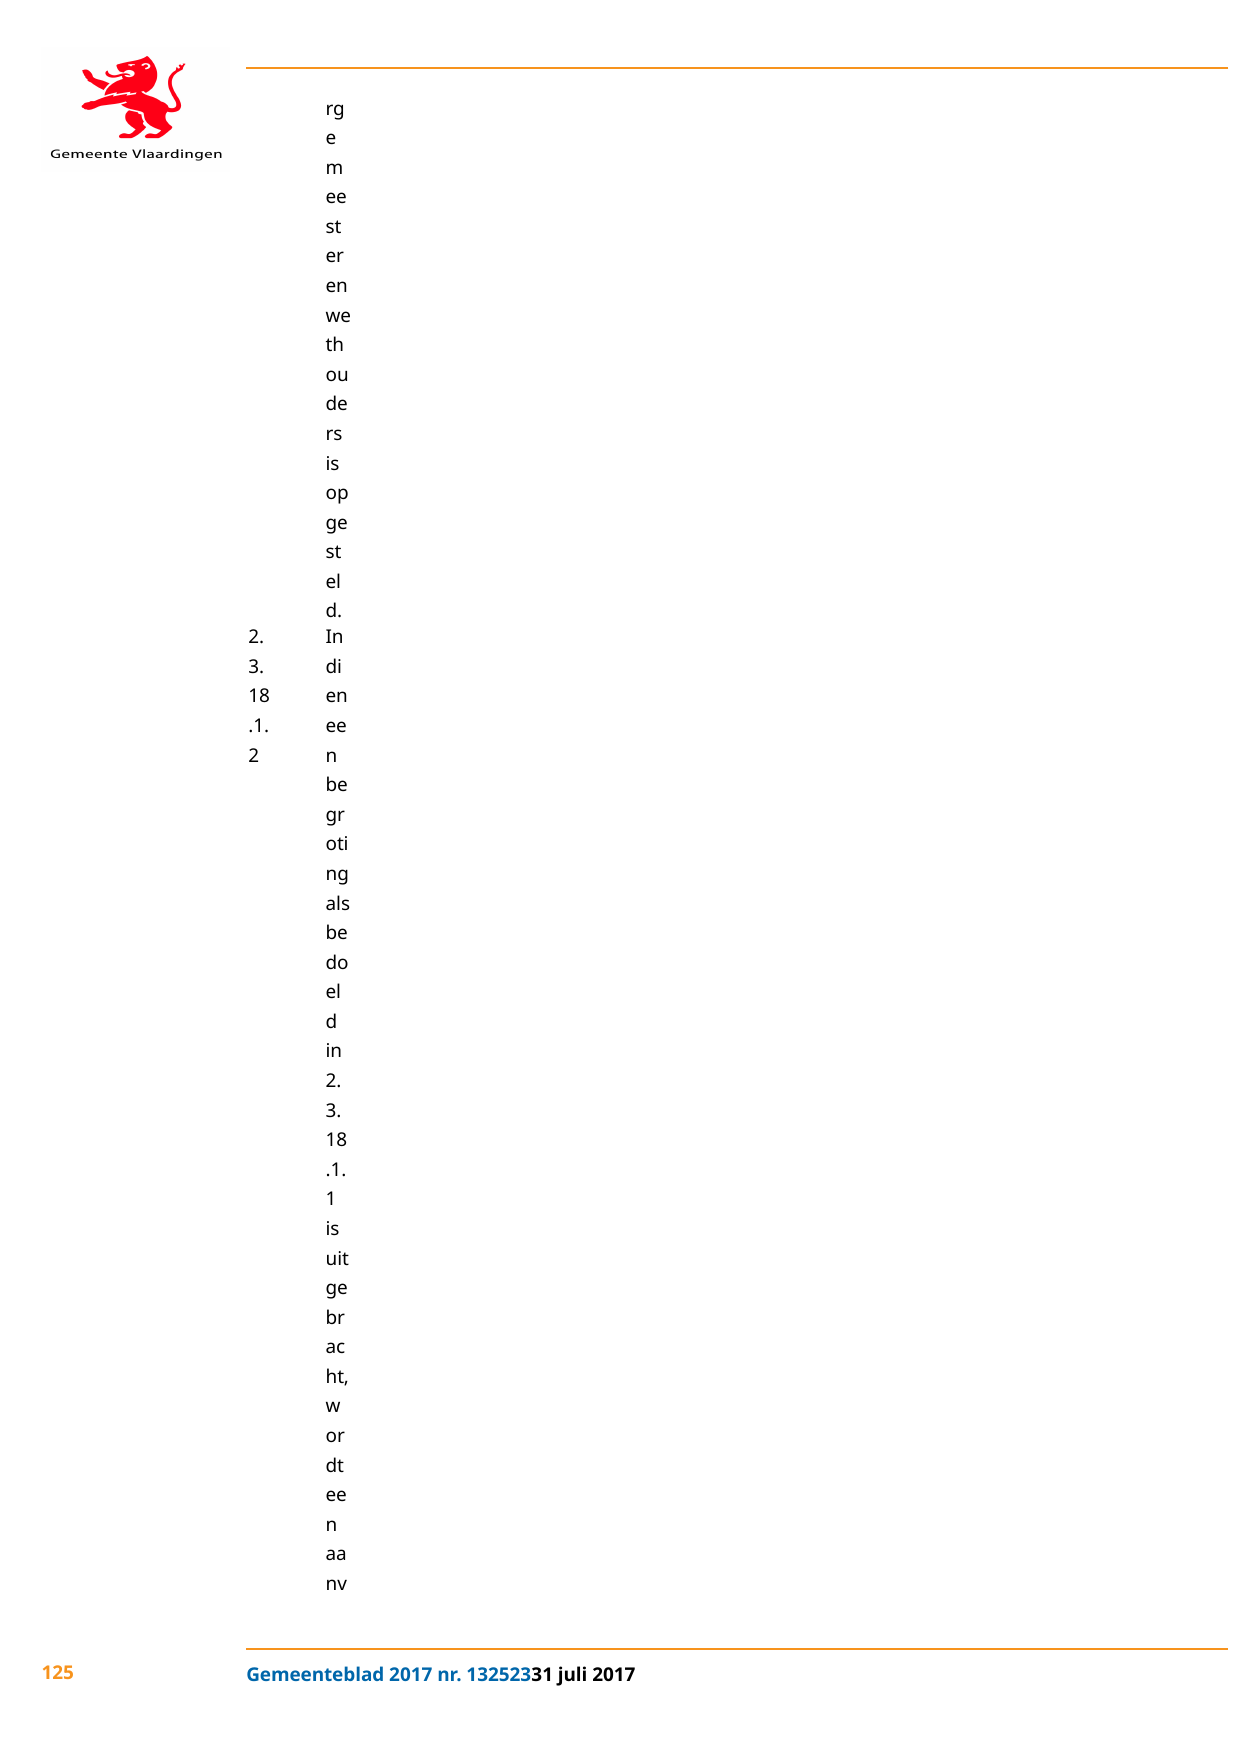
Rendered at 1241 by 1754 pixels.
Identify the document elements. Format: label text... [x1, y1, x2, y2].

table_cell [351, 95, 377, 623]
table_cell [377, 95, 403, 623]
table_cell [274, 95, 299, 623]
table_cell [403, 624, 429, 1596]
table_cell Indien een begroting als bedoeld in 2.3.18.1.1 is uitgebracht, wordt een aanv [325, 624, 351, 1596]
table_cell [403, 95, 429, 623]
table_cell [300, 624, 325, 1596]
picture [41, 47, 231, 172]
table_cell [377, 624, 403, 1596]
table_cell rgemeester en wethouders is opgesteld. [325, 95, 351, 623]
table_cell 2.3.18.1.2 [248, 624, 274, 1596]
table_cell [351, 624, 377, 1596]
table_cell [248, 95, 274, 623]
table_cell [274, 624, 299, 1596]
table_cell [300, 95, 325, 623]
